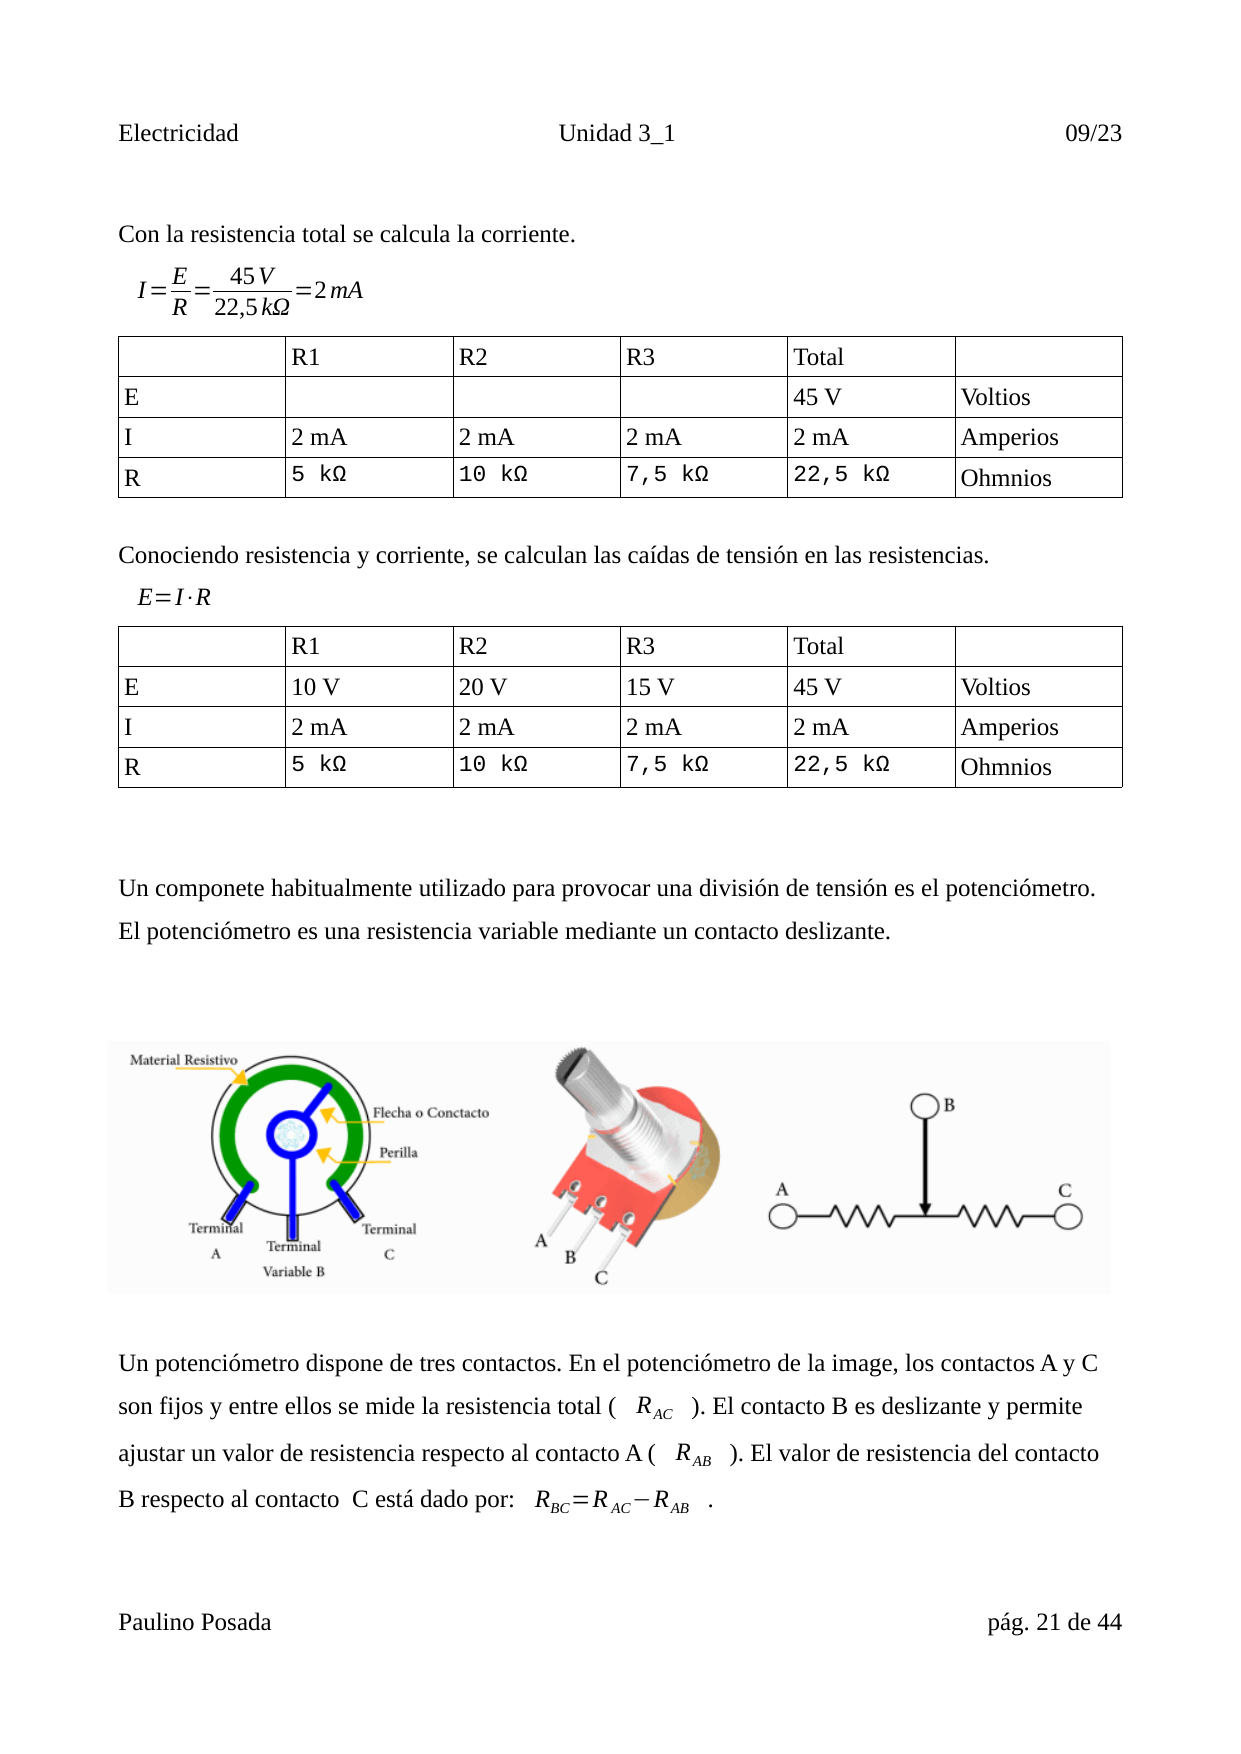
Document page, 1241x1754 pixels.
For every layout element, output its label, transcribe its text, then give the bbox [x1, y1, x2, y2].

table_cell 15 V [621, 667, 787, 706]
table_cell 2 mA [454, 707, 620, 747]
table_header R2 [454, 337, 620, 376]
table_header Total [788, 337, 955, 376]
picture [107, 1041, 1112, 1294]
table_cell E [119, 667, 285, 706]
table_cell Amperios [956, 707, 1122, 747]
table_cell I [119, 707, 285, 747]
table_header Total [788, 627, 955, 666]
table_cell 2 mA [286, 418, 453, 457]
table_cell 2 mA [286, 707, 453, 747]
table_cell 5 kΩ [286, 458, 453, 497]
table_cell 7,5 kΩ [621, 458, 787, 497]
table_cell R [119, 458, 285, 497]
table_header [956, 627, 1122, 666]
text Un componete habitualmente utilizado para provocar una división de tensión es el potenciómetro. El potenciómetro es una resistencia variable mediante un contacto deslizante. [118, 873, 1122, 945]
table_cell [286, 377, 453, 417]
table_cell 2 mA [788, 707, 955, 747]
table_cell 2 mA [621, 418, 787, 457]
table_header [119, 337, 285, 376]
table_header [119, 627, 285, 666]
table_cell [621, 377, 787, 417]
table_cell 45 V [788, 377, 955, 417]
table_cell 2 mA [788, 418, 955, 457]
table_cell 2 mA [621, 707, 787, 747]
table_cell 22,5 kΩ [788, 458, 955, 497]
table_cell I [119, 418, 285, 457]
table_cell 5 kΩ [286, 748, 453, 787]
table_cell 2 mA [454, 418, 620, 457]
table_cell 10 V [286, 667, 453, 706]
table_cell [454, 377, 620, 417]
table_cell Voltios [956, 667, 1122, 706]
table_cell Ohmnios [956, 458, 1122, 497]
text Conociendo resistencia y corriente, se calculan las caídas de tensión en las resistencias. [118, 540, 1122, 569]
table_cell Ohmnios [956, 748, 1122, 787]
table_cell Voltios [956, 377, 1122, 417]
text Un potenciómetro dispone de tres contactos. En el potenciómetro de la image, los contactos A y C son fijos y entre ellos se mide la resistencia total (). El contacto B es deslizante y permite ajustar un valor de resistencia respecto al contacto A (). El valor de resistencia del contacto B respecto al contacto C está dado por:. [118, 1348, 1122, 1517]
table_cell 45 V [788, 667, 955, 706]
table_cell R [119, 748, 285, 787]
table_cell 10 kΩ [454, 458, 620, 497]
table_header R1 [286, 627, 453, 666]
table_header R3 [621, 627, 787, 666]
table_cell E [119, 377, 285, 417]
table_cell 22,5 kΩ [788, 748, 955, 787]
table_cell 20 V [454, 667, 620, 706]
table_cell 10 kΩ [454, 748, 620, 787]
text Con la resistencia total se calcula la corriente. [118, 219, 1122, 248]
table_header R3 [621, 337, 787, 376]
table_header [956, 337, 1122, 376]
table_header R2 [454, 627, 620, 666]
table_cell 7,5 kΩ [621, 748, 787, 787]
table_cell Amperios [956, 418, 1122, 457]
table_header R1 [286, 337, 453, 376]
